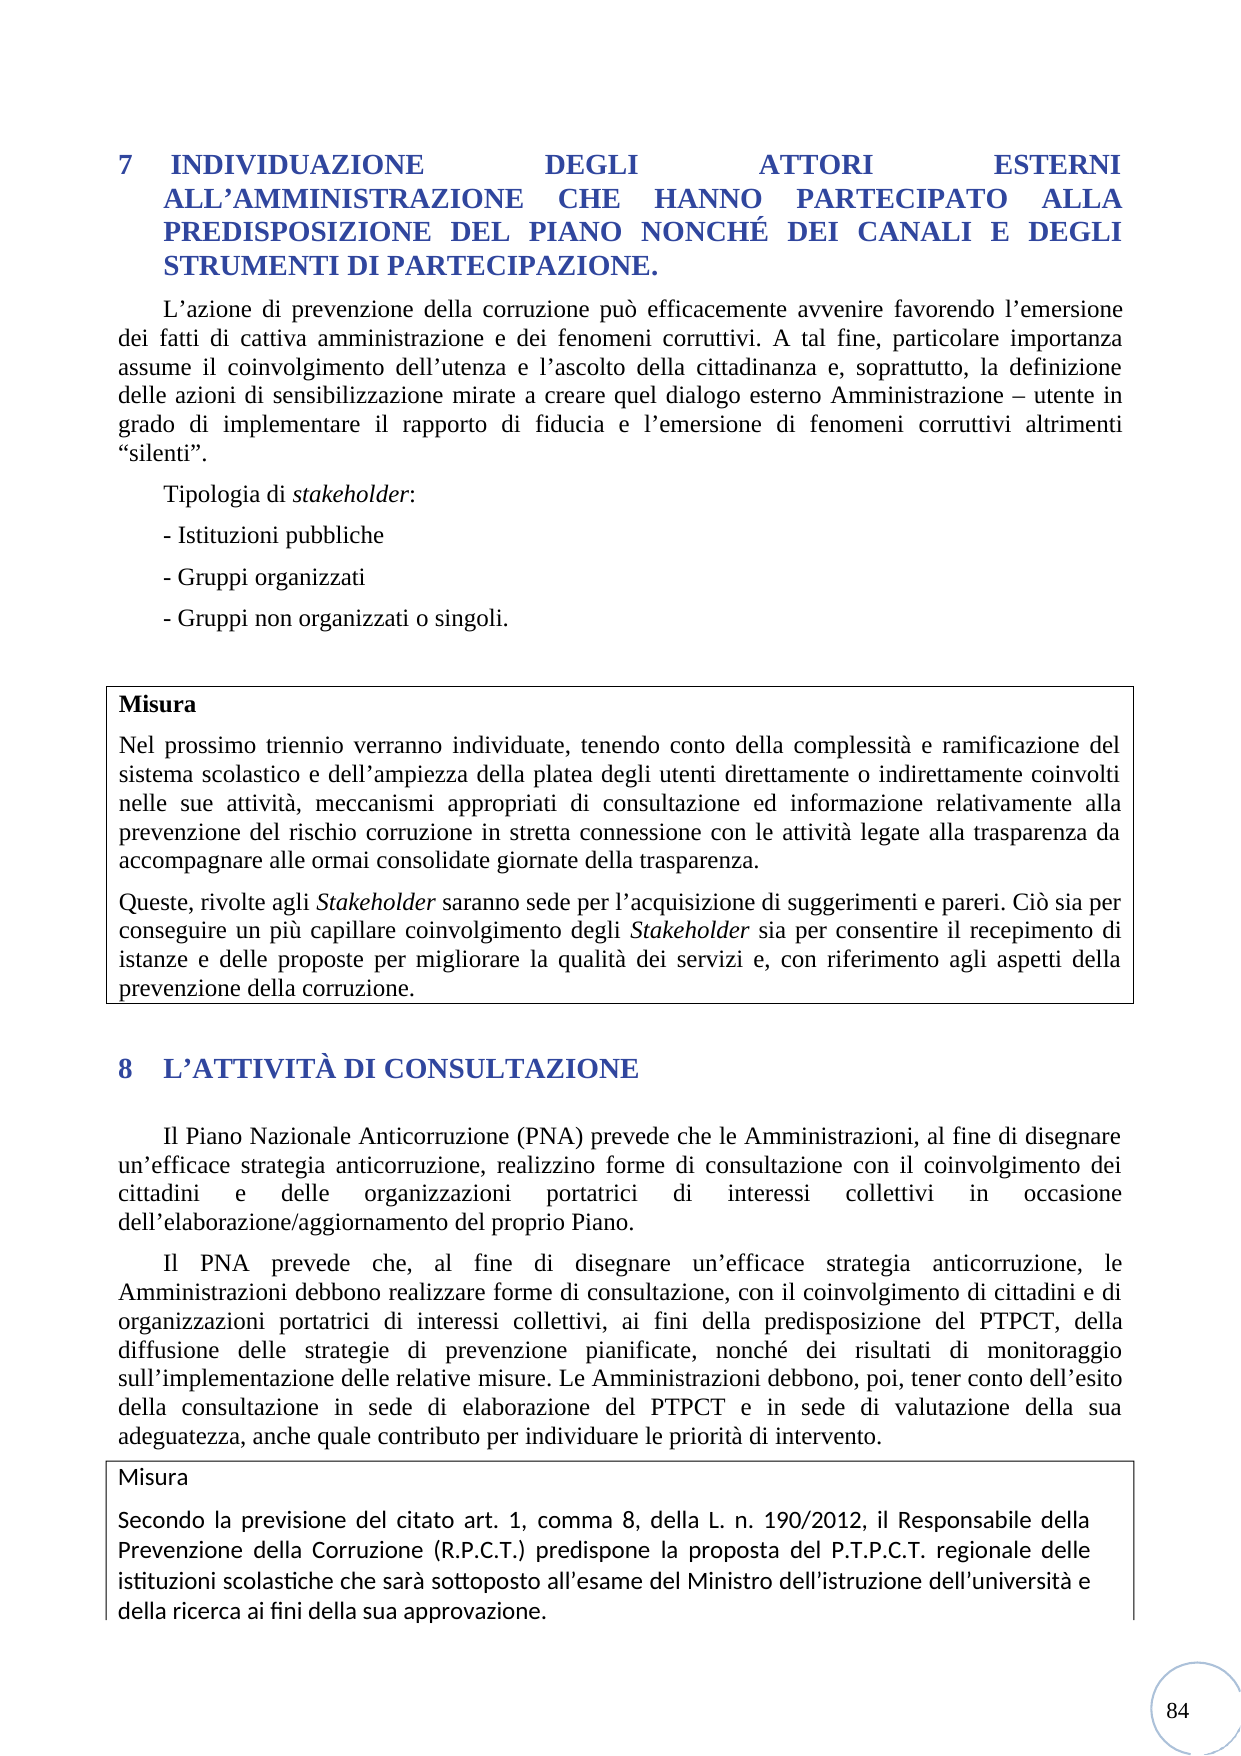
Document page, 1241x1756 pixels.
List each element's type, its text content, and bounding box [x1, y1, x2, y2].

text L’azione di prevenzione della corruzione può efficacemente avvenire favorendo l’emersione dei fatti di cattiva amministrazione e dei fenomeni corruttivi. A tal fine, particolare importanza assume il coinvolgimento dell’utenza e l’ascolto della cittadinanza e, soprattutto, la definizione delle azioni di sensibilizzazione mirate a creare quel dialogo esterno Amministrazione – utente in grado di implementare il rapporto di fiducia e l’emersione di fenomeni corruttivi altrimenti “silenti”. [118, 294, 1123, 467]
list Gruppi non organizzati o singoli. [163, 603, 1147, 632]
text Nel prossimo triennio verranno individuate, tenendo conto della complessità e ramificazione del sistema scolastico e dell’ampiezza della platea degli utenti direttamente o indirettamente coinvolti nelle sue attività, meccanismi appropriati di consultazione ed informazione relativamente alla prevenzione del rischio corruzione in stretta connessione con le attività legate alla trasparenza da accompagnare alle ormai consolidate giornate della trasparenza. [118, 730, 1121, 874]
list L’ATTIVITÀ DI CONSULTAZIONE [118, 1051, 1147, 1084]
text Il PNA prevede che, al fine di disegnare un’efficace strategia anticorruzione, le Amministrazioni debbono realizzare forme di consultazione, con il coinvolgimento di cittadini e di organizzazioni portatrici di interessi collettivi, ai fini della predisposizione del PTPCT, della diffusione delle strategie di prevenzione pianificate, nonché dei risultati di monitoraggio sull’implementazione delle relative misure. Le Amministrazioni debbono, poi, tener conto dell’esito della consultazione in sede di elaborazione del PTPCT e in sede di valutazione della sua adeguatezza, anche quale contributo per individuare le priorità di intervento. [118, 1248, 1123, 1450]
list INDIVIDUAZIONE DEGLI ATTORI ESTERNI ALL’AMMINISTRAZIONE CHE HANNO PARTECIPATO ALLA PREDISPOSIZIONE DEL PIANO NONCHÉ DEI CANALI E DEGLI STRUMENTI DI PARTECIPAZIONE. [118, 147, 1122, 282]
text Misura [118, 689, 1133, 718]
text Tipologia di stakeholder: [163, 479, 1147, 508]
list Gruppi organizzati [163, 562, 1147, 590]
list Istituzioni pubbliche [163, 520, 1147, 549]
text Il Piano Nazionale Anticorruzione (PNA) prevede che le Amministrazioni, al fine di disegnare un’efficace strategia anticorruzione, realizzino forme di consultazione con il coinvolgimento dei cittadini e delle organizzazioni portatrici di interessi collettivi in occasione dell’elaborazione/aggiornamento del proprio Piano. [118, 1121, 1122, 1236]
text Queste, rivolte agli Stakeholder saranno sede per l’acquisizione di suggerimenti e pareri. Ciò sia per conseguire un più capillare coinvolgimento degli Stakeholder sia per consentire il recepimento di istanze e delle proposte per migliorare la qualità dei servizi e, con riferimento agli aspetti della prevenzione della corruzione. [118, 887, 1122, 1002]
